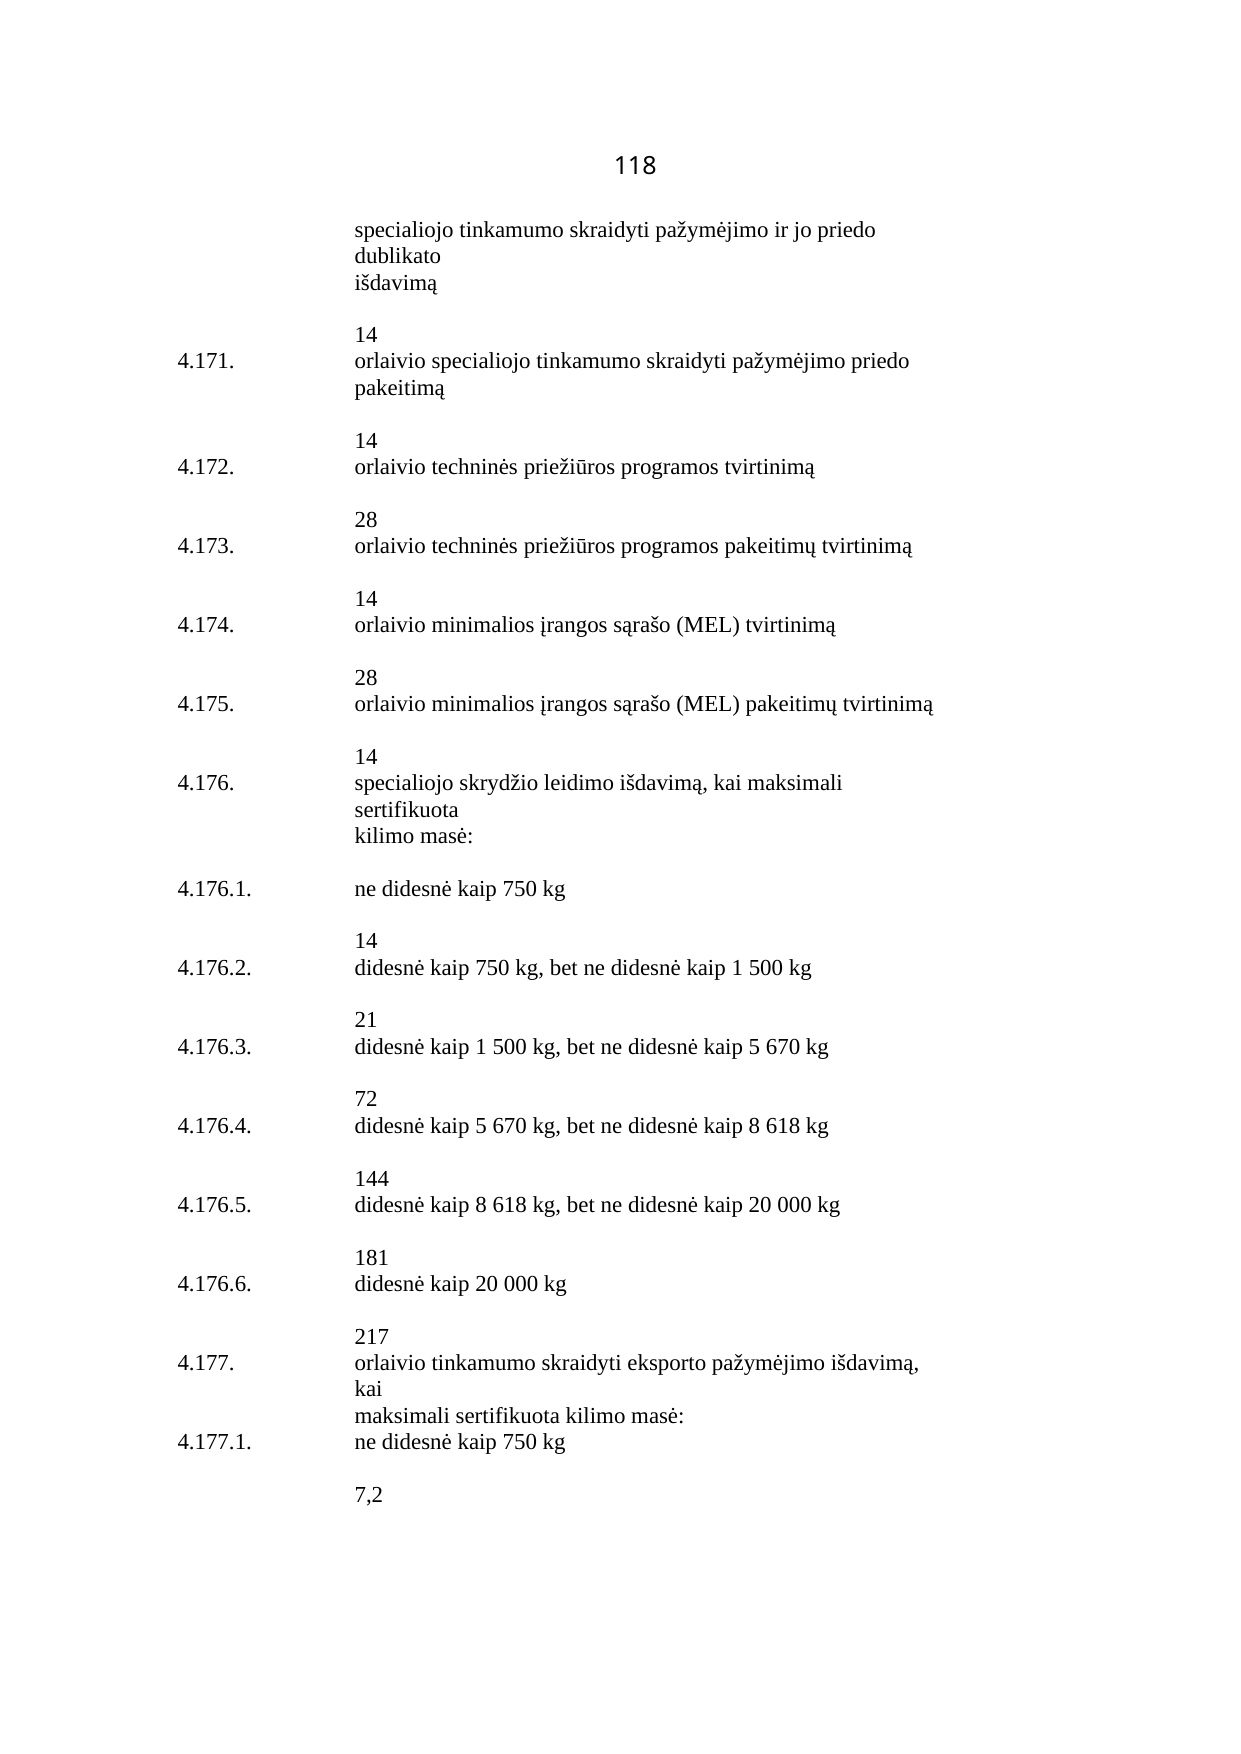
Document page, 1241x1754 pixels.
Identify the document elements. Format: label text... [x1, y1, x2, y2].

text maksimali sertifikuota kilimo masė: [354, 1402, 945, 1428]
text 4.176.2. didesnė kaip 750 kg, bet ne didesnė kaip 1 500 kg 21 [177, 954, 945, 1033]
text 4.173. orlaivio techninės priežiūros programos pakeitimų tvirtinimą 14 [177, 532, 945, 611]
text 4.174. orlaivio minimalios įrangos sąrašo (MEL) tvirtinimą 28 [177, 611, 945, 690]
text specialiojo tinkamumo skraidyti pažymėjimo ir jo priedo dublikato [354, 216, 945, 268]
text 4.172. orlaivio techninės priežiūros programos tvirtinimą 28 [177, 453, 945, 532]
text 4.176.4. didesnė kaip 5 670 kg, bet ne didesnė kaip 8 618 kg 144 [177, 1112, 945, 1191]
text pakeitimą 14 [354, 374, 945, 453]
text išdavimą 14 [354, 268, 945, 348]
text 4.176.3. didesnė kaip 1 500 kg, bet ne didesnė kaip 5 670 kg 72 [177, 1033, 945, 1112]
text 4.176. specialiojo skrydžio leidimo išdavimą, kai maksimali sertifikuota [177, 769, 945, 822]
text 4.171. orlaivio specialiojo tinkamumo skraidyti pažymėjimo priedo [177, 348, 945, 374]
text kilimo masė: [354, 822, 945, 875]
text 4.177.1. ne didesnė kaip 750 kg 7,2 [177, 1428, 945, 1507]
text 4.177. orlaivio tinkamumo skraidyti eksporto pažymėjimo išdavimą, kai [177, 1349, 945, 1402]
text 4.176.1. ne didesnė kaip 750 kg 14 [177, 875, 945, 954]
text 4.175. orlaivio minimalios įrangos sąrašo (MEL) pakeitimų tvirtinimą 14 [177, 690, 945, 769]
text 4.176.5. didesnė kaip 8 618 kg, bet ne didesnė kaip 20 000 kg 181 [177, 1191, 945, 1270]
text 4.176.6. didesnė kaip 20 000 kg 217 [177, 1270, 945, 1349]
